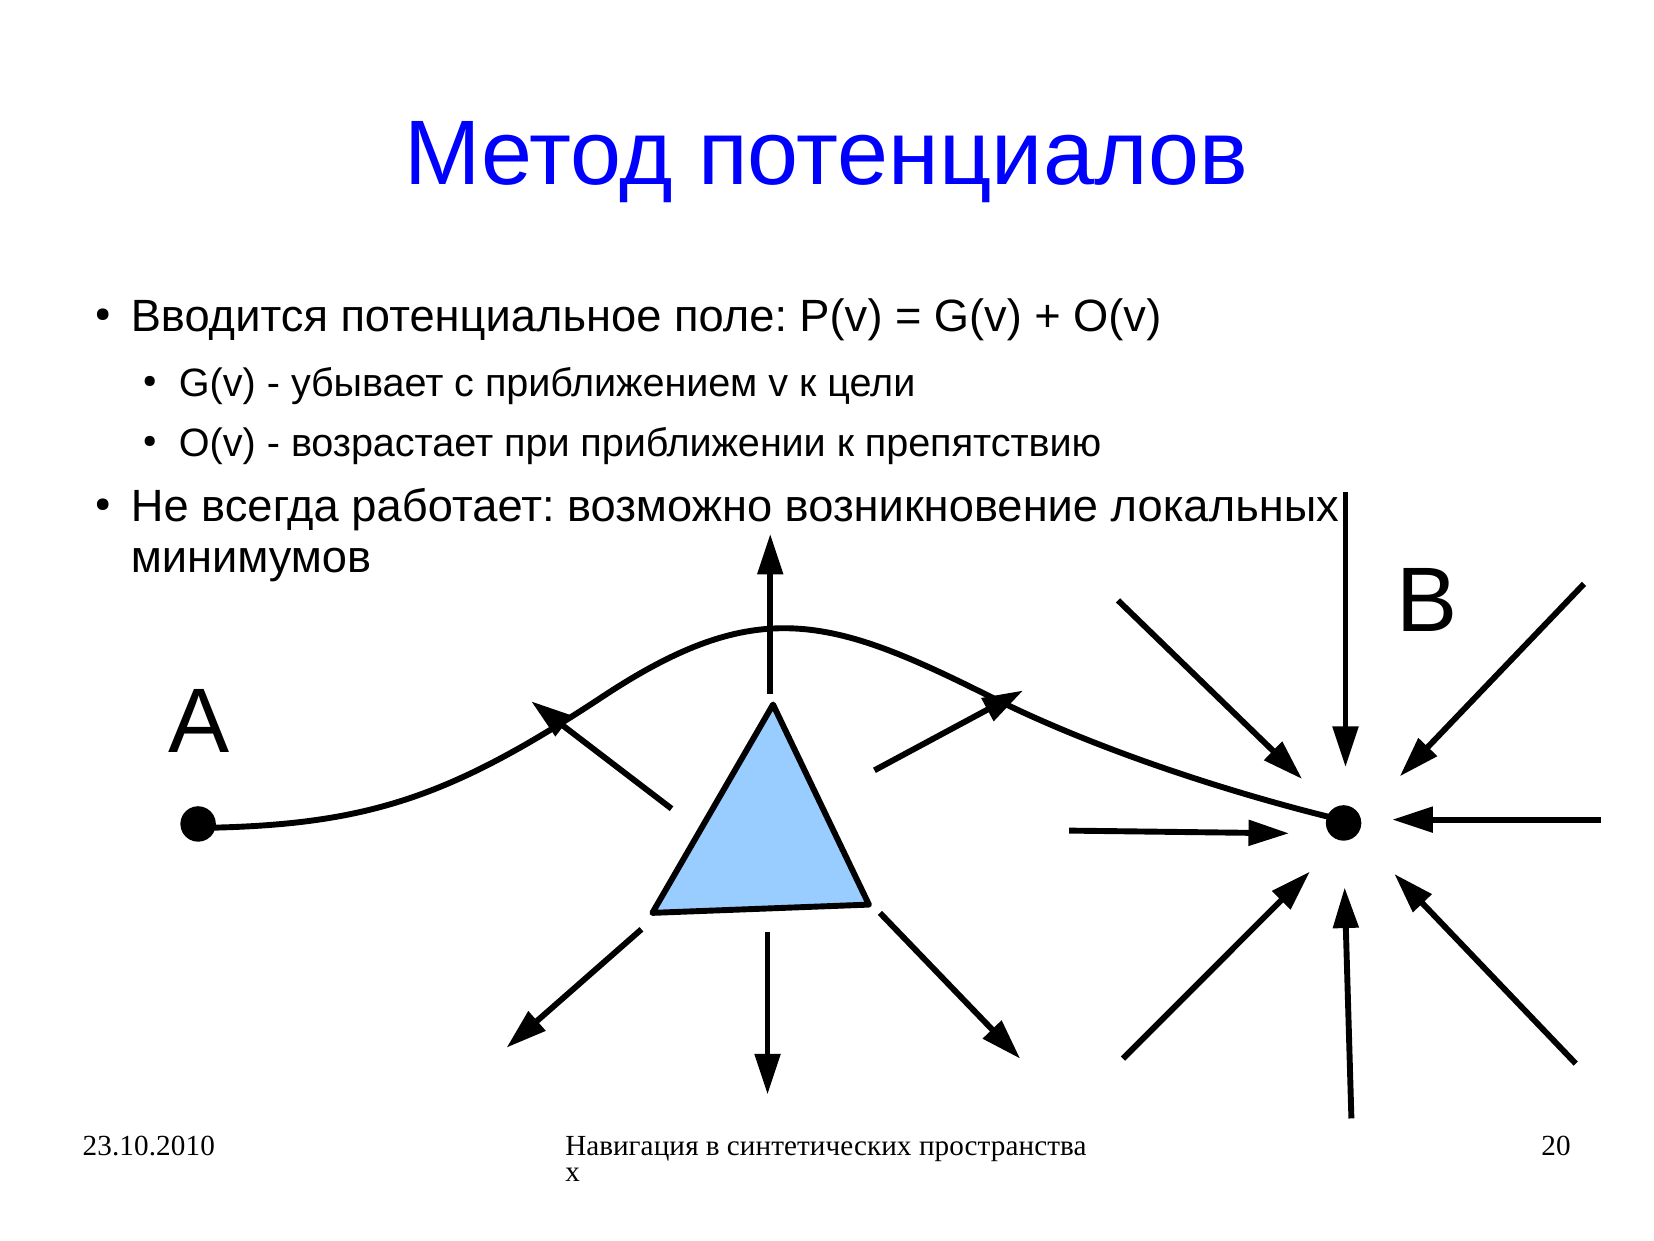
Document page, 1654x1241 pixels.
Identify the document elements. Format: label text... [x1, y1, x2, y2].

text_box B [1381, 540, 1530, 659]
list Вводится потенциальное поле: P(v) = G(v) + O(v) G(v) - убывает с приближением v к цели O(v) - возрастает при приближении к препятствию Не всегда работает: возможно возникновение локальных минимумов [82, 290, 1571, 587]
title Метод потенциалов [82, 49, 1571, 257]
text_box [183, 809, 213, 839]
text_box [1328, 808, 1359, 838]
text_box A [153, 662, 302, 780]
text_box B [1518, 646, 1530, 659]
text_box [652, 704, 869, 913]
